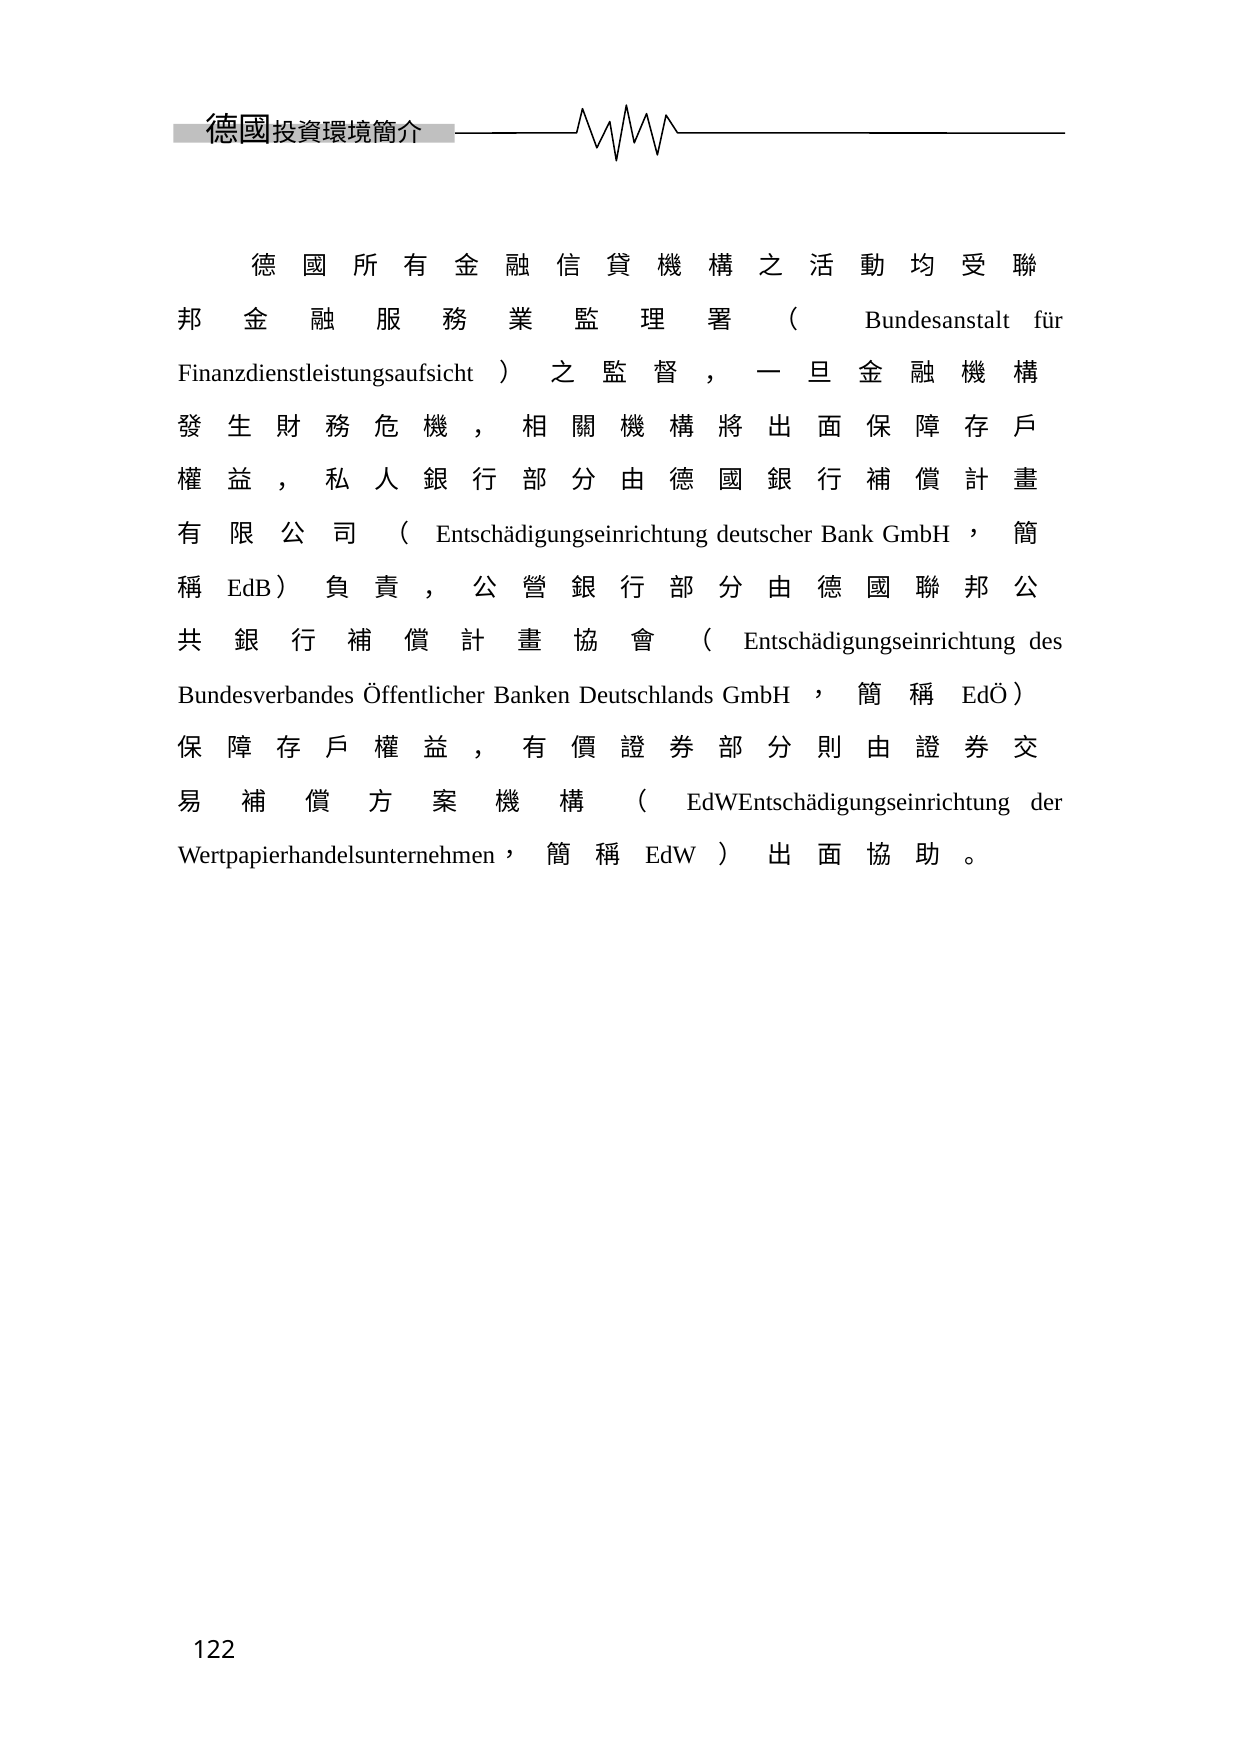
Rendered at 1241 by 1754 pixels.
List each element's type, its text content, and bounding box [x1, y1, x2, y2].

text 德國所有金融信貸機構之活動均受聯邦金融服務業監理署（Bundesanstalt für Finanzdienstleistungsaufsicht）之監督，一旦金融機構發生財務危機，相關機構將出面保障存戶權益，私人銀行部分由德國銀行補償計畫有限公司（Entschädigungseinrichtung deutscher Bank GmbH，簡稱EdB）負責，公營銀行部分由德國聯邦公共銀行補償計畫協會（Entschädigungseinrichtung des Bundesverbandes Öffentlicher Banken Deutschlands GmbH，簡稱EdÖ）保障存戶權益，有價證券部分則由證券交易補償方案機構（EdWEntschädigungseinrichtung der Wertpapierhandelsunternehmen，簡稱EdW）出面協助。 [178, 237, 1063, 880]
